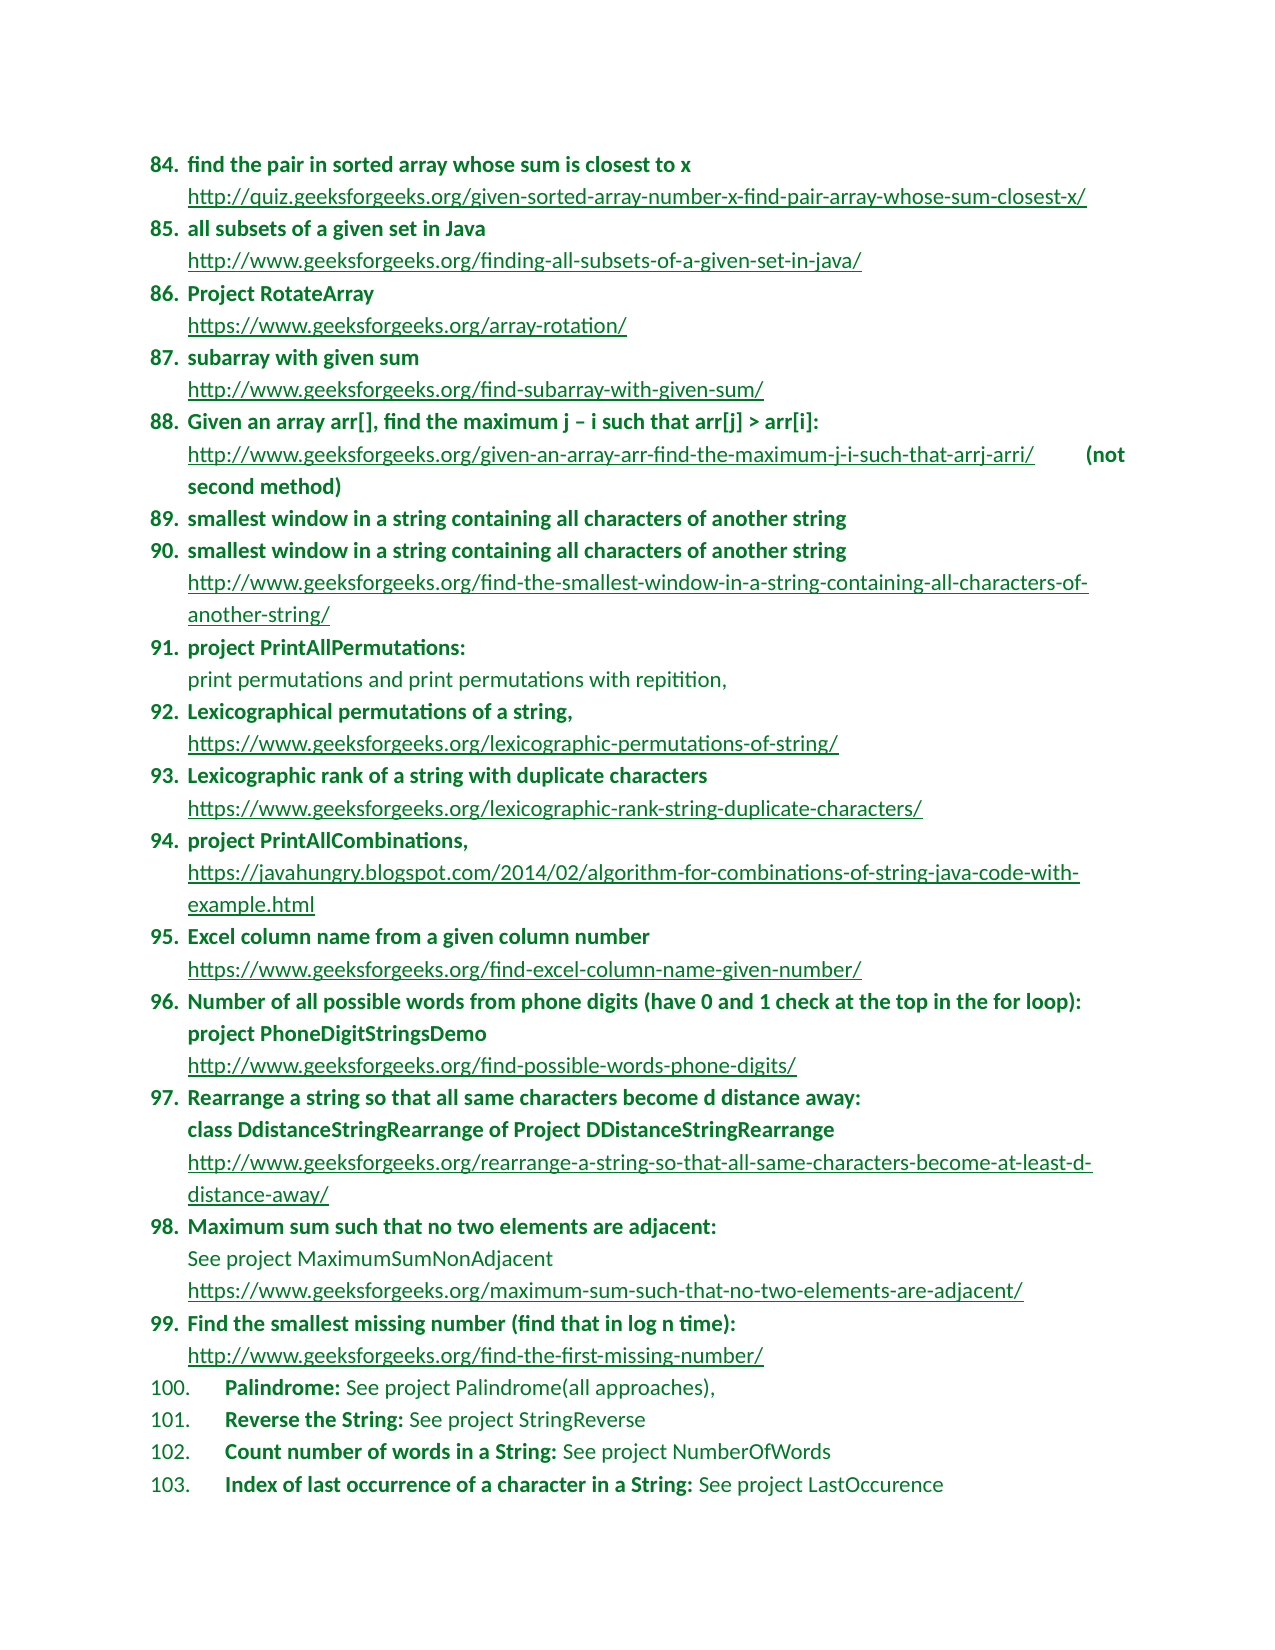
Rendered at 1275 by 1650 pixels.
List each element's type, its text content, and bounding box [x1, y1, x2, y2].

list Project RotateArray [150, 279, 1125, 307]
list http://www.geeksforgeeks.org/find-possible-words-phone-digits/ [150, 1051, 1125, 1079]
list project PrintAllPermutations: [150, 633, 1125, 661]
list smallest window in a string containing all characters of another string [150, 536, 1125, 564]
list Lexicographic rank of a string with duplicate characters [150, 762, 1125, 789]
list find the pair in sorted array whose sum is closest to x [150, 150, 1125, 178]
list project PrintAllCombinations, [150, 826, 1125, 854]
list http://www.geeksforgeeks.org/given-an-array-arr-find-the-maximum-j-i-such-that-arrj-arri/ (not second method) [150, 440, 1125, 500]
list Maximum sum such that no two elements are adjacent: [150, 1212, 1125, 1240]
list Palindrome: See project Palindrome(all approaches), [150, 1373, 1125, 1401]
list http://www.geeksforgeeks.org/find-the-smallest-window-in-a-string-containing-all-characters-of-another-string/ [150, 568, 1125, 629]
list all subsets of a given set in Java [150, 214, 1125, 242]
list Number of all possible words from phone digits (have 0 and 1 check at the top in the for loop): [150, 987, 1125, 1015]
list Index of last occurrence of a character in a String: See project LastOccurence [150, 1470, 1125, 1498]
list smallest window in a string containing all characters of another string [150, 504, 1125, 532]
list https://www.geeksforgeeks.org/lexicographic-permutations-of-string/ [150, 729, 1125, 757]
list Given an array arr[], find the maximum j – i such that arr[j] > arr[i]: [150, 407, 1125, 436]
list print permutations and print permutations with repitition, [150, 665, 1125, 693]
list http://www.geeksforgeeks.org/rearrange-a-string-so-that-all-same-characters-become-at-least-d-distance-away/ [150, 1148, 1125, 1208]
list project PhoneDigitStringsDemo [150, 1019, 1125, 1047]
list http://www.geeksforgeeks.org/find-subarray-with-given-sum/ [150, 375, 1125, 403]
list http://quiz.geeksforgeeks.org/given-sorted-array-number-x-find-pair-array-whose-sum-closest-x/ [150, 182, 1125, 210]
list https://javahungry.blogspot.com/2014/02/algorithm-for-combinations-of-string-java-code-with-example.html [150, 858, 1125, 918]
list https://www.geeksforgeeks.org/array-rotation/ [150, 311, 1125, 339]
list Excel column name from a given column number [150, 922, 1125, 951]
list http://www.geeksforgeeks.org/finding-all-subsets-of-a-given-set-in-java/ [150, 247, 1125, 274]
list http://www.geeksforgeeks.org/find-the-first-missing-number/ [150, 1341, 1125, 1369]
list https://www.geeksforgeeks.org/maximum-sum-such-that-no-two-elements-are-adjacent/ [150, 1277, 1125, 1304]
list subarray with given sum [150, 343, 1125, 371]
list Reverse the String: See project StringReverse [150, 1405, 1125, 1433]
list class DdistanceStringRearrange of Project DDistanceStringRearrange [150, 1116, 1125, 1144]
list Find the smallest missing number (find that in log n time): [150, 1309, 1125, 1337]
list https://www.geeksforgeeks.org/lexicographic-rank-string-duplicate-characters/ [150, 794, 1125, 822]
list See project MaximumSumNonAdjacent [150, 1244, 1125, 1272]
list Lexicographical permutations of a string, [150, 697, 1125, 725]
list Rearrange a string so that all same characters become d distance away: [150, 1083, 1125, 1111]
list Count number of words in a String: See project NumberOfWords [150, 1437, 1125, 1466]
list https://www.geeksforgeeks.org/find-excel-column-name-given-number/ [150, 955, 1125, 983]
